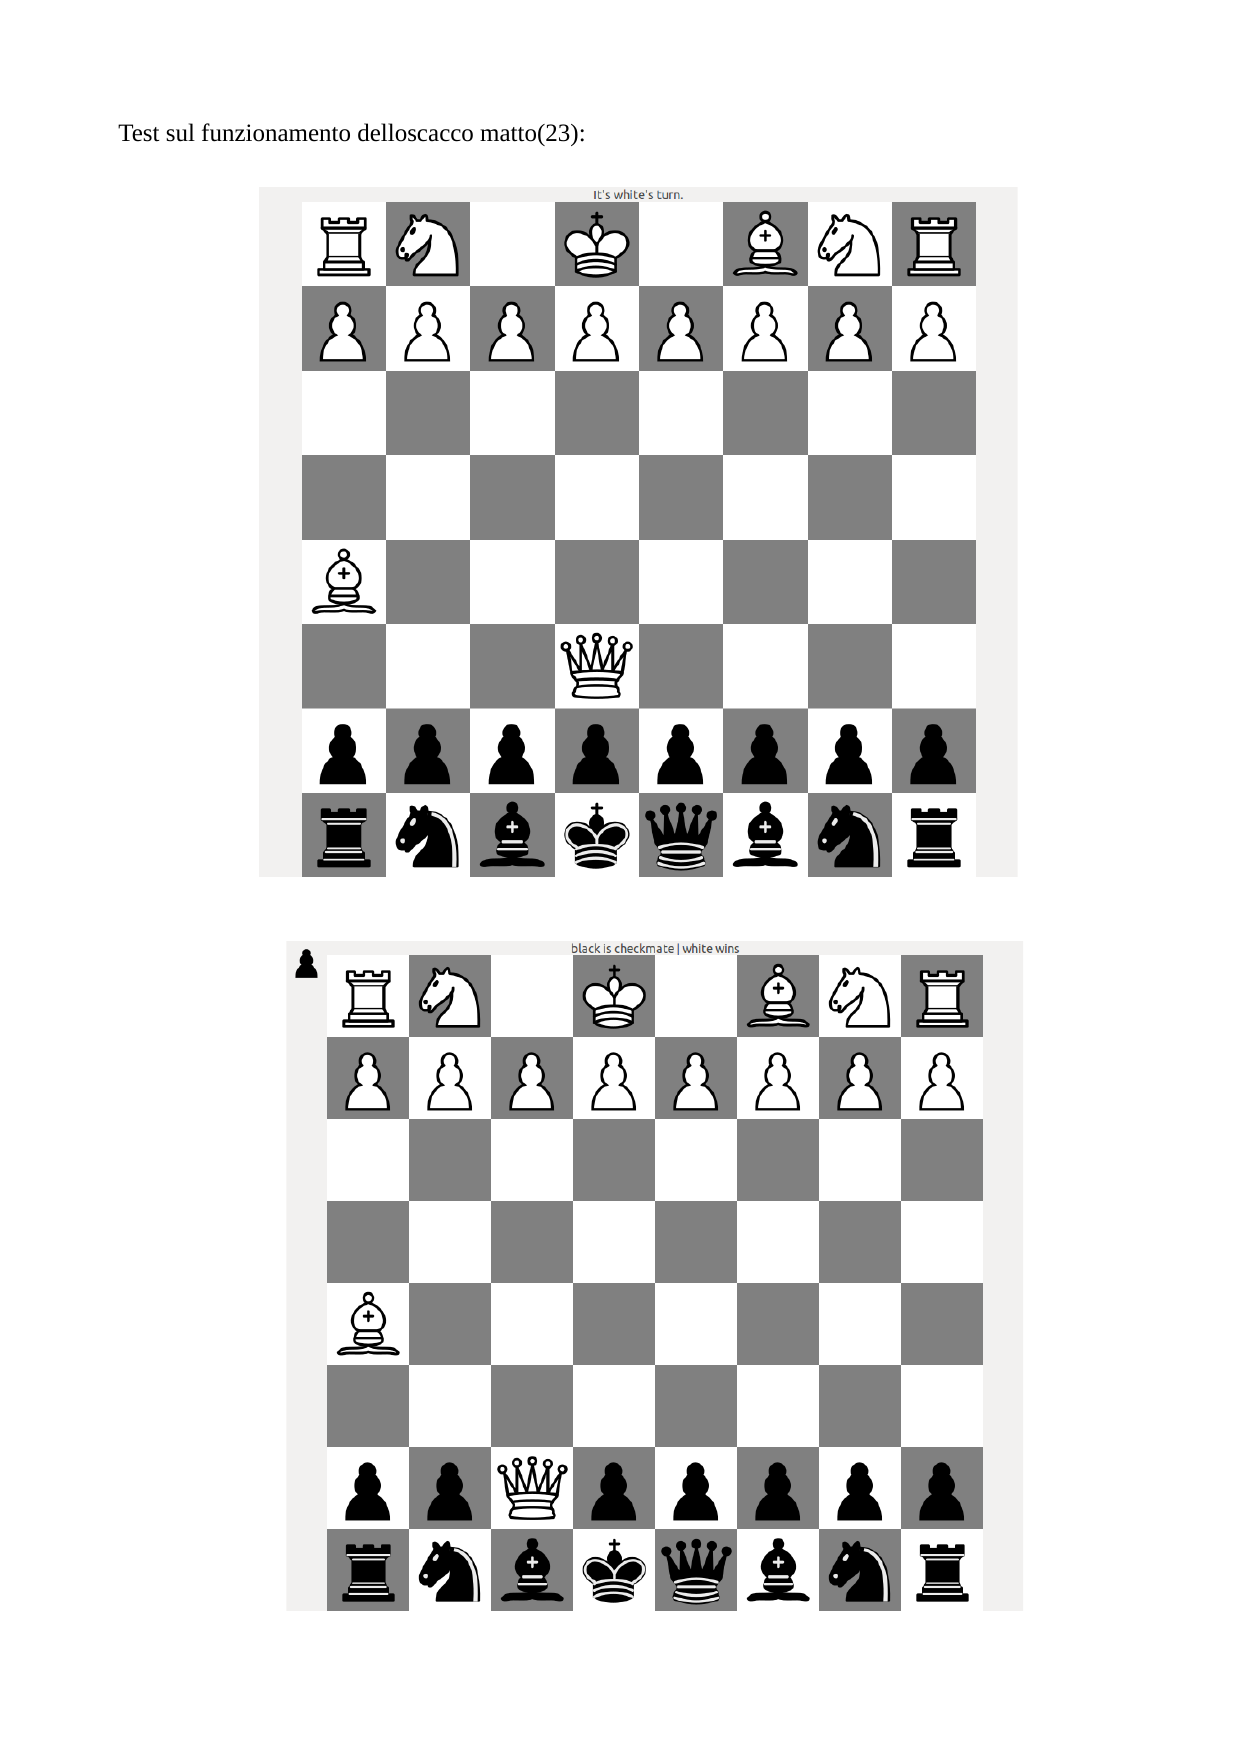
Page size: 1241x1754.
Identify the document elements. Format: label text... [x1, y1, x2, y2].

picture [286, 941, 1024, 1611]
picture [259, 187, 1018, 877]
text Test sul funzionamento delloscacco matto(23): [118, 118, 1122, 147]
